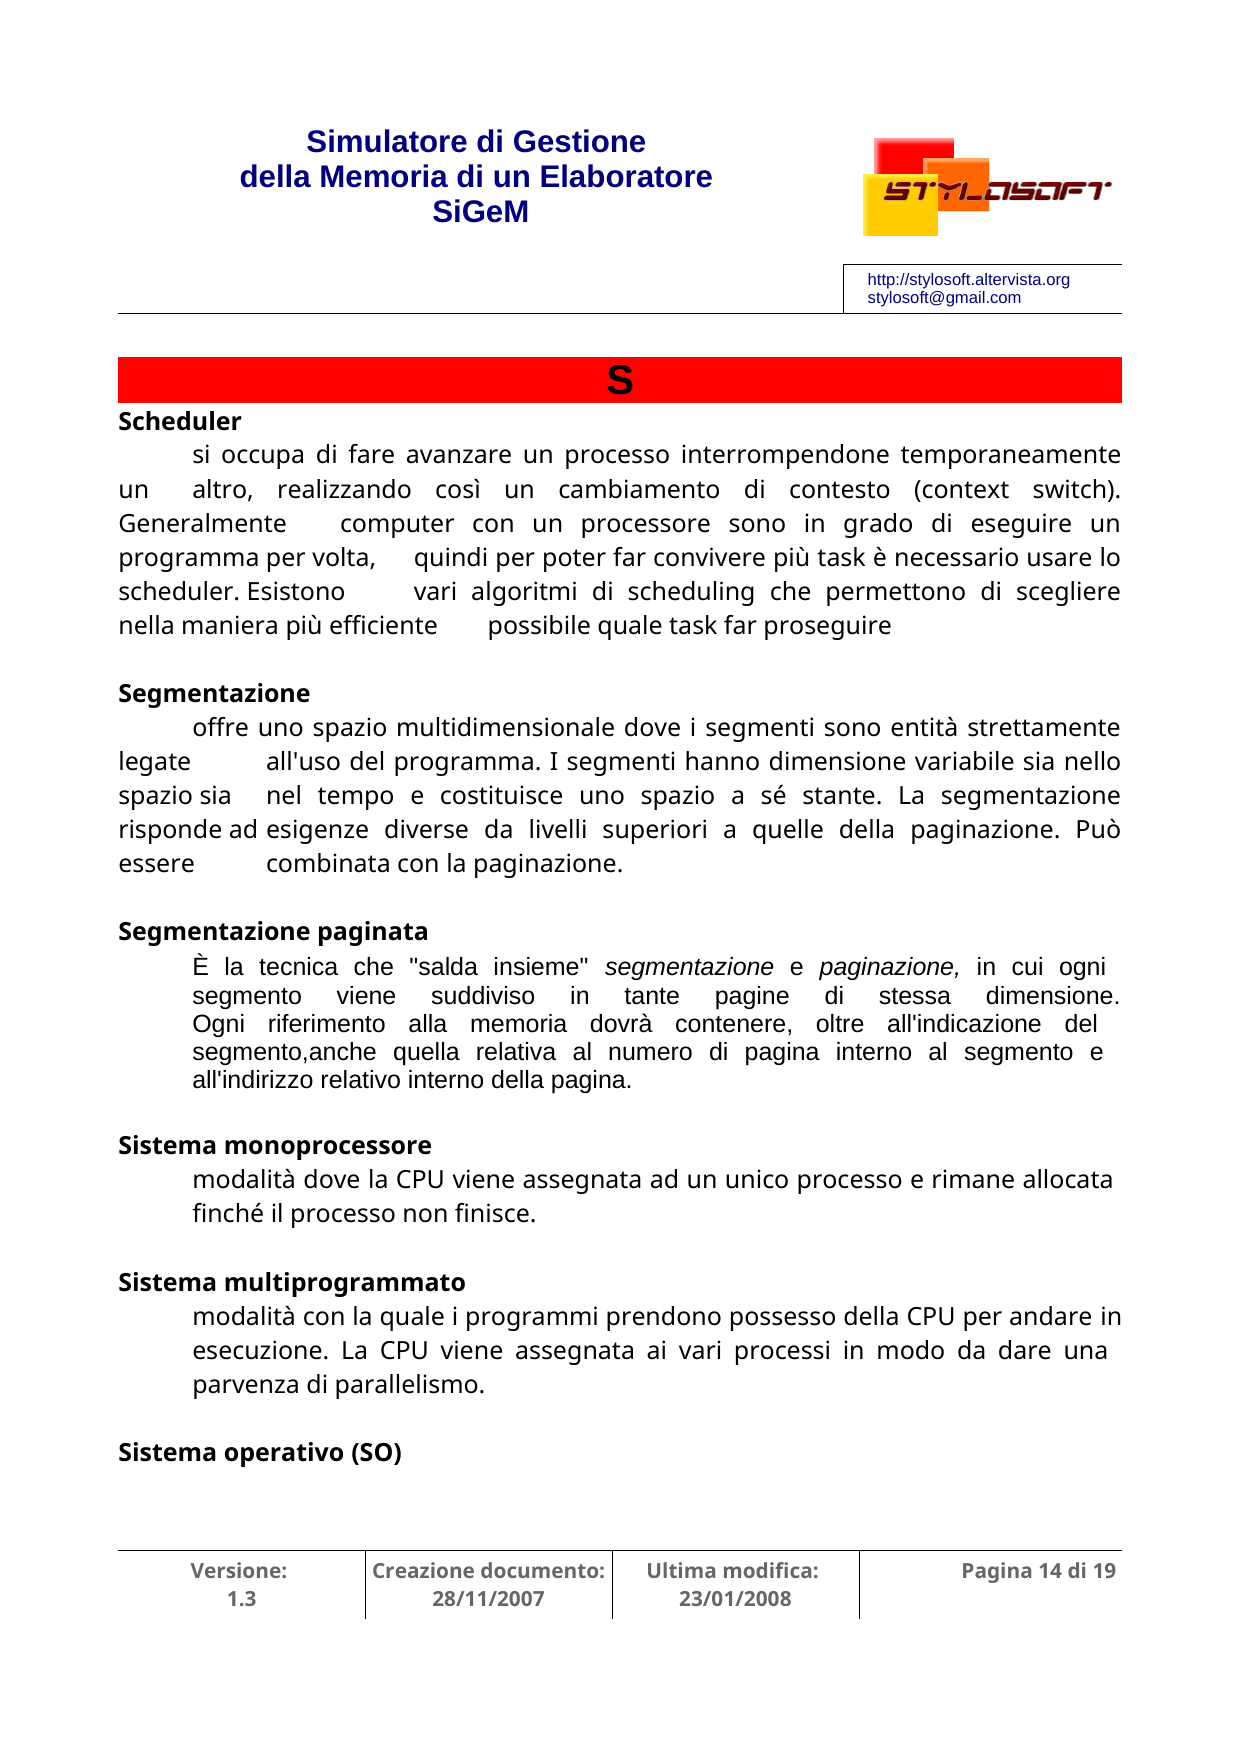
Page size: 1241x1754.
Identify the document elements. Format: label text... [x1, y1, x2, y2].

text Segmentazione paginata [118, 914, 1122, 948]
text Sistema monoprocessore [118, 1128, 1122, 1162]
text Segmentazione [118, 676, 1122, 710]
text È la tecnica che "salda insieme" segmentazione e paginazione, in cui ogni segmento viene suddiviso in tante pagine di stessa dimensione. Ogni riferimento alla memoria dovrà contenere, oltre all'indicazione del segmento,anche quella relativa al numero di pagina interno al segmento e all'indirizzo relativo interno della pagina. [118, 948, 1122, 1094]
text offre uno spazio multidimensionale dove i segmenti sono entità strettamente legate all'uso del programma. I segmenti hanno dimensione variabile sia nello spazio sia nel tempo e costituisce uno spazio a sé stante. La segmentazione risponde ad esigenze diverse da livelli superiori a quelle della paginazione. Può essere combinata con la paginazione. [118, 710, 1122, 880]
text si occupa di fare avanzare un processo interrompendone temporaneamente un altro, realizzando così un cambiamento di contesto (context switch). Generalmente computer con un processore sono in grado di eseguire un programma per volta, quindi per poter far convivere più task è necessario usare lo scheduler. Esistono vari algoritmi di scheduling che permettono di scegliere nella maniera più efficiente possibile quale task far proseguire [118, 437, 1122, 642]
text S [118, 357, 1122, 403]
text Sistema operativo (SO) [118, 1434, 1122, 1468]
text modalità dove la CPU viene assegnata ad un unico processo e rimane allocata finché il processo non finisce. [118, 1162, 1122, 1230]
text Scheduler [118, 403, 1122, 437]
picture [848, 123, 1117, 247]
text modalità con la quale i programmi prendono possesso della CPU per andare in esecuzione. La CPU viene assegnata ai vari processi in modo da dare una parvenza di parallelismo. [118, 1298, 1122, 1400]
text Sistema multiprogrammato [118, 1264, 1122, 1298]
